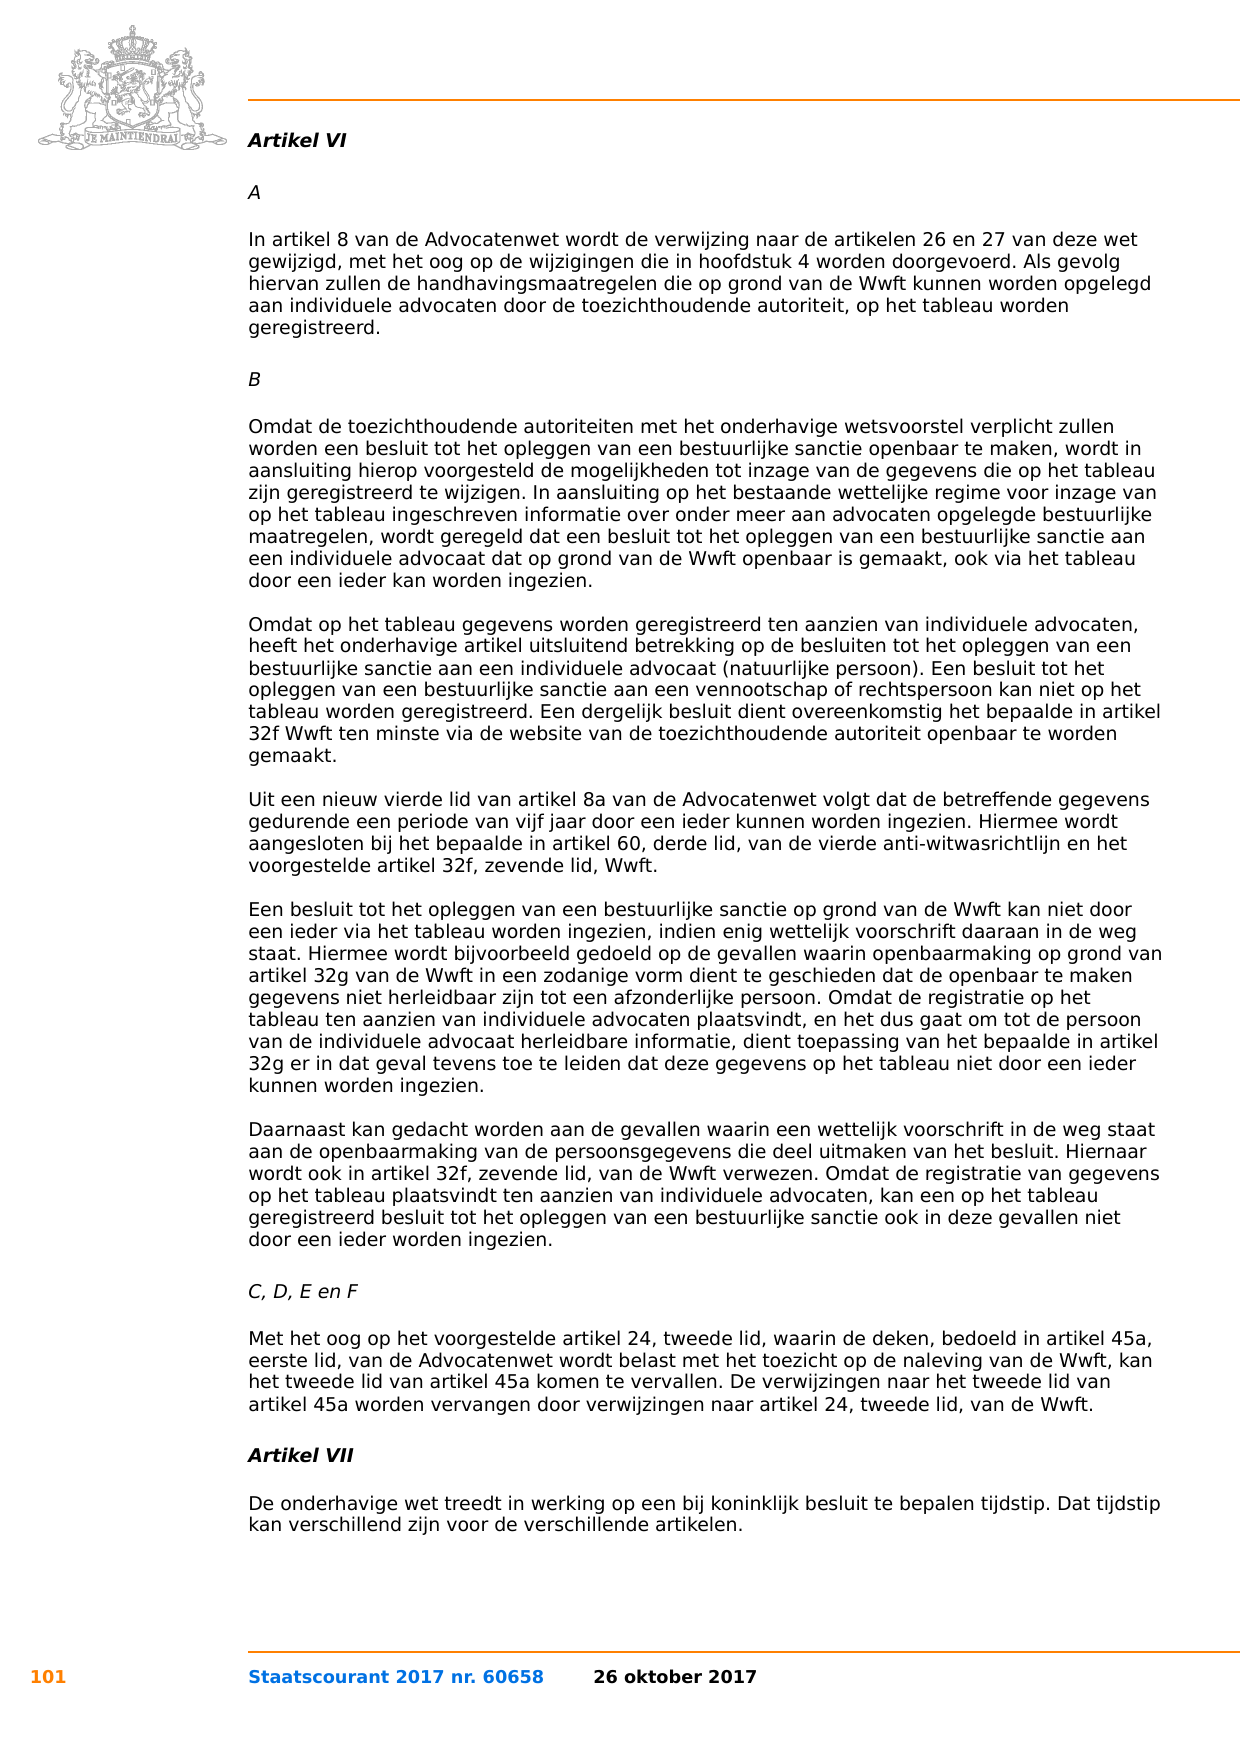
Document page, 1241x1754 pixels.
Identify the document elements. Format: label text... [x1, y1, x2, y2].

text Een besluit tot het opleggen van een bestuurlijke sanctie op grond van de Wwft kan niet door een ieder via het tableau worden ingezien, indien enig wettelijk voorschrift daaraan in de weg staat. Hiermee wordt bijvoorbeeld gedoeld op de gevallen waarin openbaarmaking op grond van artikel 32g van de Wwft in een zodanige vorm dient te geschieden dat de openbaar te maken gegevens niet herleidbaar zijn tot een afzonderlijke persoon. Omdat de registratie op het tableau ten aanzien van individuele advocaten plaatsvindt, en het dus gaat om tot de persoon van de individuele advocaat herleidbare informatie, dient toepassing van het bepaalde in artikel 32g er in dat geval tevens toe te leiden dat deze gegevens op het tableau niet door een ieder kunnen worden ingezien. [248, 899, 1163, 1097]
text Omdat op het tableau gegevens worden geregistreerd ten aanzien van individuele advocaten, heeft het onderhavige artikel uitsluitend betrekking op de besluiten tot het opleggen van een bestuurlijke sanctie aan een individuele advocaat (natuurlijke persoon). Een besluit tot het opleggen van een bestuurlijke sanctie aan een vennootschap of rechtspersoon kan niet op het tableau worden geregistreerd. Een dergelijk besluit dient overeenkomstig het bepaalde in artikel 32f Wwft ten minste via de website van de toezichthoudende autoriteit openbaar te worden gemaakt. [248, 613, 1163, 767]
subtitle C, D, E en F [248, 1281, 1163, 1302]
text Met het oog op het voorgestelde artikel 24, tweede lid, waarin de deken, bedoeld in artikel 45a, eerste lid, van de Advocatenwet wordt belast met het toezicht op de naleving van de Wwft, kan het tweede lid van artikel 45a komen te vervallen. De verwijzingen naar het tweede lid van artikel 45a worden vervangen door verwijzingen naar artikel 24, tweede lid, van de Wwft. [248, 1327, 1163, 1415]
text Omdat de toezichthoudende autoriteiten met het onderhavige wetsvoorstel verplicht zullen worden een besluit tot het opleggen van een bestuurlijke sanctie openbaar te maken, wordt in aansluiting hierop voorgesteld de mogelijkheden tot inzage van de gegevens die op het tableau zijn geregistreerd te wijzigen. In aansluiting op het bestaande wettelijke regime voor inzage van op het tableau ingeschreven informatie over onder meer aan advocaten opgelegde bestuurlijke maatregelen, wordt geregeld dat een besluit tot het opleggen van een bestuurlijke sanctie aan een individuele advocaat dat op grond van de Wwft openbaar is gemaakt, ook via het tableau door een ieder kan worden ingezien. [248, 416, 1163, 592]
subtitle B [248, 369, 1163, 391]
text Daarnaast kan gedacht worden aan de gevallen waarin een wettelijk voorschrift in de weg staat aan de openbaarmaking van de persoonsgegevens die deel uitmaken van het besluit. Hiernaar wordt ook in artikel 32f, zevende lid, van de Wwft verwezen. Omdat de registratie van gegevens op het tableau plaatsvindt ten aanzien van individuele advocaten, kan een op het tableau geregistreerd besluit tot het opleggen van een bestuurlijke sanctie ook in deze gevallen niet door een ieder worden ingezien. [248, 1119, 1163, 1251]
subtitle Artikel VI [248, 130, 1163, 152]
text De onderhavige wet treedt in werking op een bij koninklijk besluit te bepalen tijdstip. Dat tijdstip kan verschillend zijn voor de verschillende artikelen. [248, 1492, 1163, 1536]
text In artikel 8 van de Advocatenwet wordt de verwijzing naar de artikelen 26 en 27 van deze wet gewijzigd, met het oog op de wijzigingen die in hoofdstuk 4 worden doorgevoerd. Als gevolg hiervan zullen de handhavingsmaatregelen die op grond van de Wwft kunnen worden opgelegd aan individuele advocaten door de toezichthoudende autoriteit, op het tableau worden geregistreerd. [248, 229, 1163, 339]
picture [38, 25, 227, 150]
subtitle Artikel VII [248, 1445, 1163, 1467]
text Uit een nieuw vierde lid van artikel 8a van de Advocatenwet volgt dat de betreffende gegevens gedurende een periode van vijf jaar door een ieder kunnen worden ingezien. Hiermee wordt aangesloten bij het bepaalde in artikel 60, derde lid, van de vierde anti-witwasrichtlijn en het voorgestelde artikel 32f, zevende lid, Wwft. [248, 789, 1163, 877]
subtitle A [248, 182, 1163, 204]
